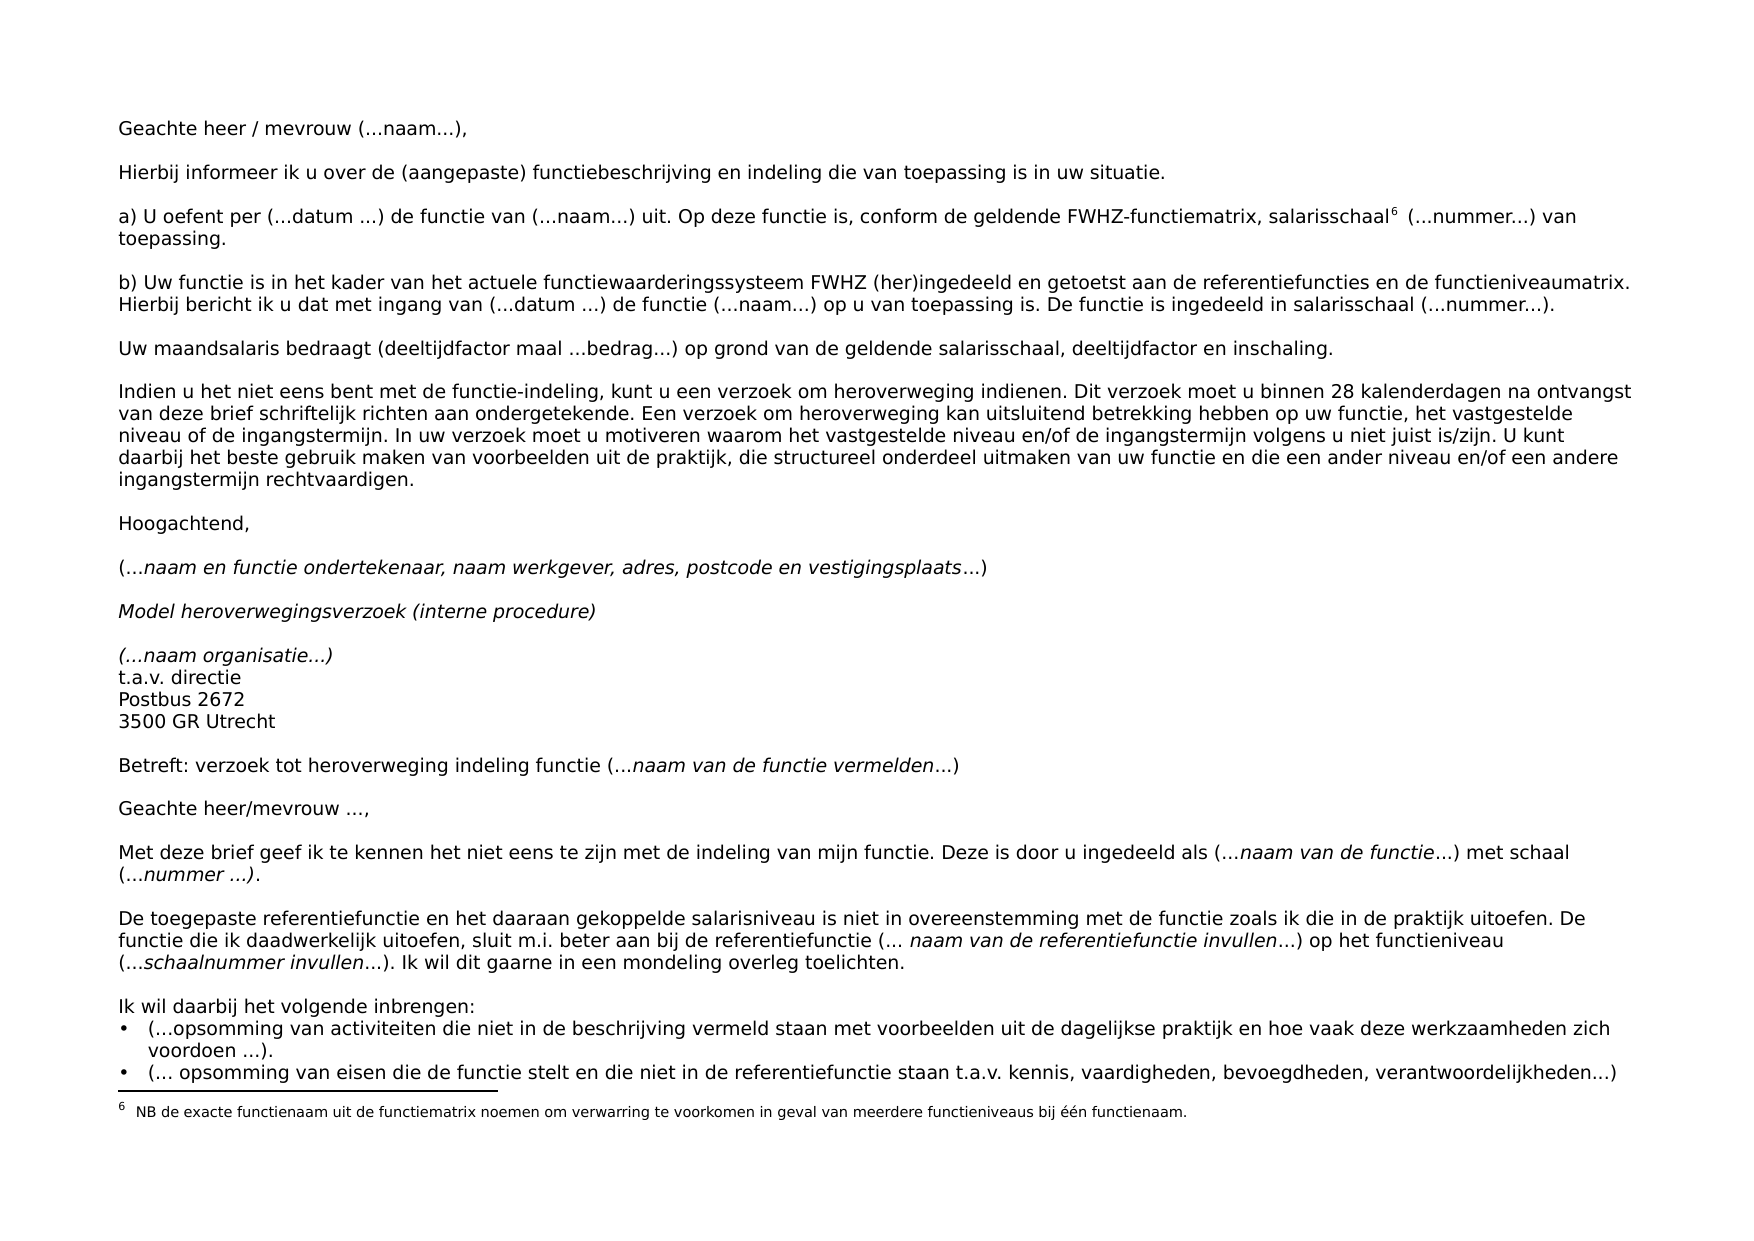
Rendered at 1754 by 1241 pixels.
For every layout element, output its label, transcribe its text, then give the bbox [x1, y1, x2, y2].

subtitle Model heroverwegingsverzoek (interne procedure) [118, 601, 1636, 623]
text Geachte heer / mevrouw (...naam...), [118, 118, 1636, 140]
text b) Uw functie is in het kader van het actuele functiewaarderingssysteem FWHZ (her)ingedeeld en getoetst aan de referentiefuncties en de functieniveaumatrix. Hierbij bericht ik u dat met ingang van (...datum ...) de functie (...naam...) op u van toepassing is. De functie is ingedeeld in salarisschaal (...nummer...). [118, 272, 1636, 316]
text Geachte heer/mevrouw ..., [118, 798, 1636, 820]
text De toegepaste referentiefunctie en het daaraan gekoppelde salarisniveau is niet in overeenstemming met de functie zoals ik die in de praktijk uitoefen. De functie die ik daadwerkelijk uitoefen, sluit m.i. beter aan bij de referentiefunctie (... naam van de referentiefunctie invullen...) op het functieniveau (...schaalnummer invullen...). Ik wil dit gaarne in een mondeling overleg toelichten. [118, 908, 1636, 974]
text Hoogachtend, [118, 513, 1636, 535]
text NB de exacte functienaam uit de functiematrix noemen om verwarring te voorkomen in geval van meerdere functieniveaus bij één functienaam. [118, 1100, 1636, 1122]
text (...naam organisatie...) [118, 645, 1636, 667]
text • (... opsomming van eisen die de functie stelt en die niet in de referentiefunctie staan t.a.v. kennis, vaardigheden, bevoegdheden, verantwoordelijkheden...) [118, 1062, 1636, 1084]
text Postbus 2672 [118, 689, 1636, 711]
text Hierbij informeer ik u over de (aangepaste) functiebeschrijving en indeling die van toepassing is in uw situatie. [118, 162, 1636, 184]
text (...naam en functie ondertekenaar, naam werkgever, adres, postcode en vestigingsplaats...) [118, 557, 1636, 579]
text Uw maandsalaris bedraagt (deeltijdfactor maal ...bedrag...) op grond van de geldende salarisschaal, deeltijdfactor en inschaling. [118, 337, 1636, 359]
text Indien u het niet eens bent met de functie-indeling, kunt u een verzoek om heroverweging indienen. Dit verzoek moet u binnen 28 kalenderdagen na ontvangst van deze brief schriftelijk richten aan ondergetekende. Een verzoek om heroverweging kan uitsluitend betrekking hebben op uw functie, het vastgestelde niveau of de ingangstermijn. In uw verzoek moet u motiveren waarom het vastgestelde niveau en/of de ingangstermijn volgens u niet juist is/zijn. U kunt daarbij het beste gebruik maken van voorbeelden uit de praktijk, die structureel onderdeel uitmaken van uw functie en die een ander niveau en/of een andere ingangstermijn rechtvaardigen. [118, 381, 1636, 491]
text Ik wil daarbij het volgende inbrengen: [118, 996, 1636, 1018]
text Betreft: verzoek tot heroverweging indeling functie (...naam van de functie vermelden...) [118, 754, 1636, 776]
text a) U oefent per (...datum ...) de functie van (...naam...) uit. Op deze functie is, conform de geldende FWHZ-functiematrix, salarisschaal (...nummer...) van toepassing. [118, 206, 1636, 250]
text Met deze brief geef ik te kennen het niet eens te zijn met de indeling van mijn functie. Deze is door u ingedeeld als (...naam van de functie...) met schaal (...nummer ...). [118, 842, 1636, 886]
text • (...opsomming van activiteiten die niet in de beschrijving vermeld staan met voorbeelden uit de dagelijkse praktijk en hoe vaak deze werkzaamheden zich voordoen ...). [118, 1018, 1636, 1062]
text 3500 GR Utrecht [118, 711, 1636, 733]
text t.a.v. directie [118, 667, 1636, 689]
